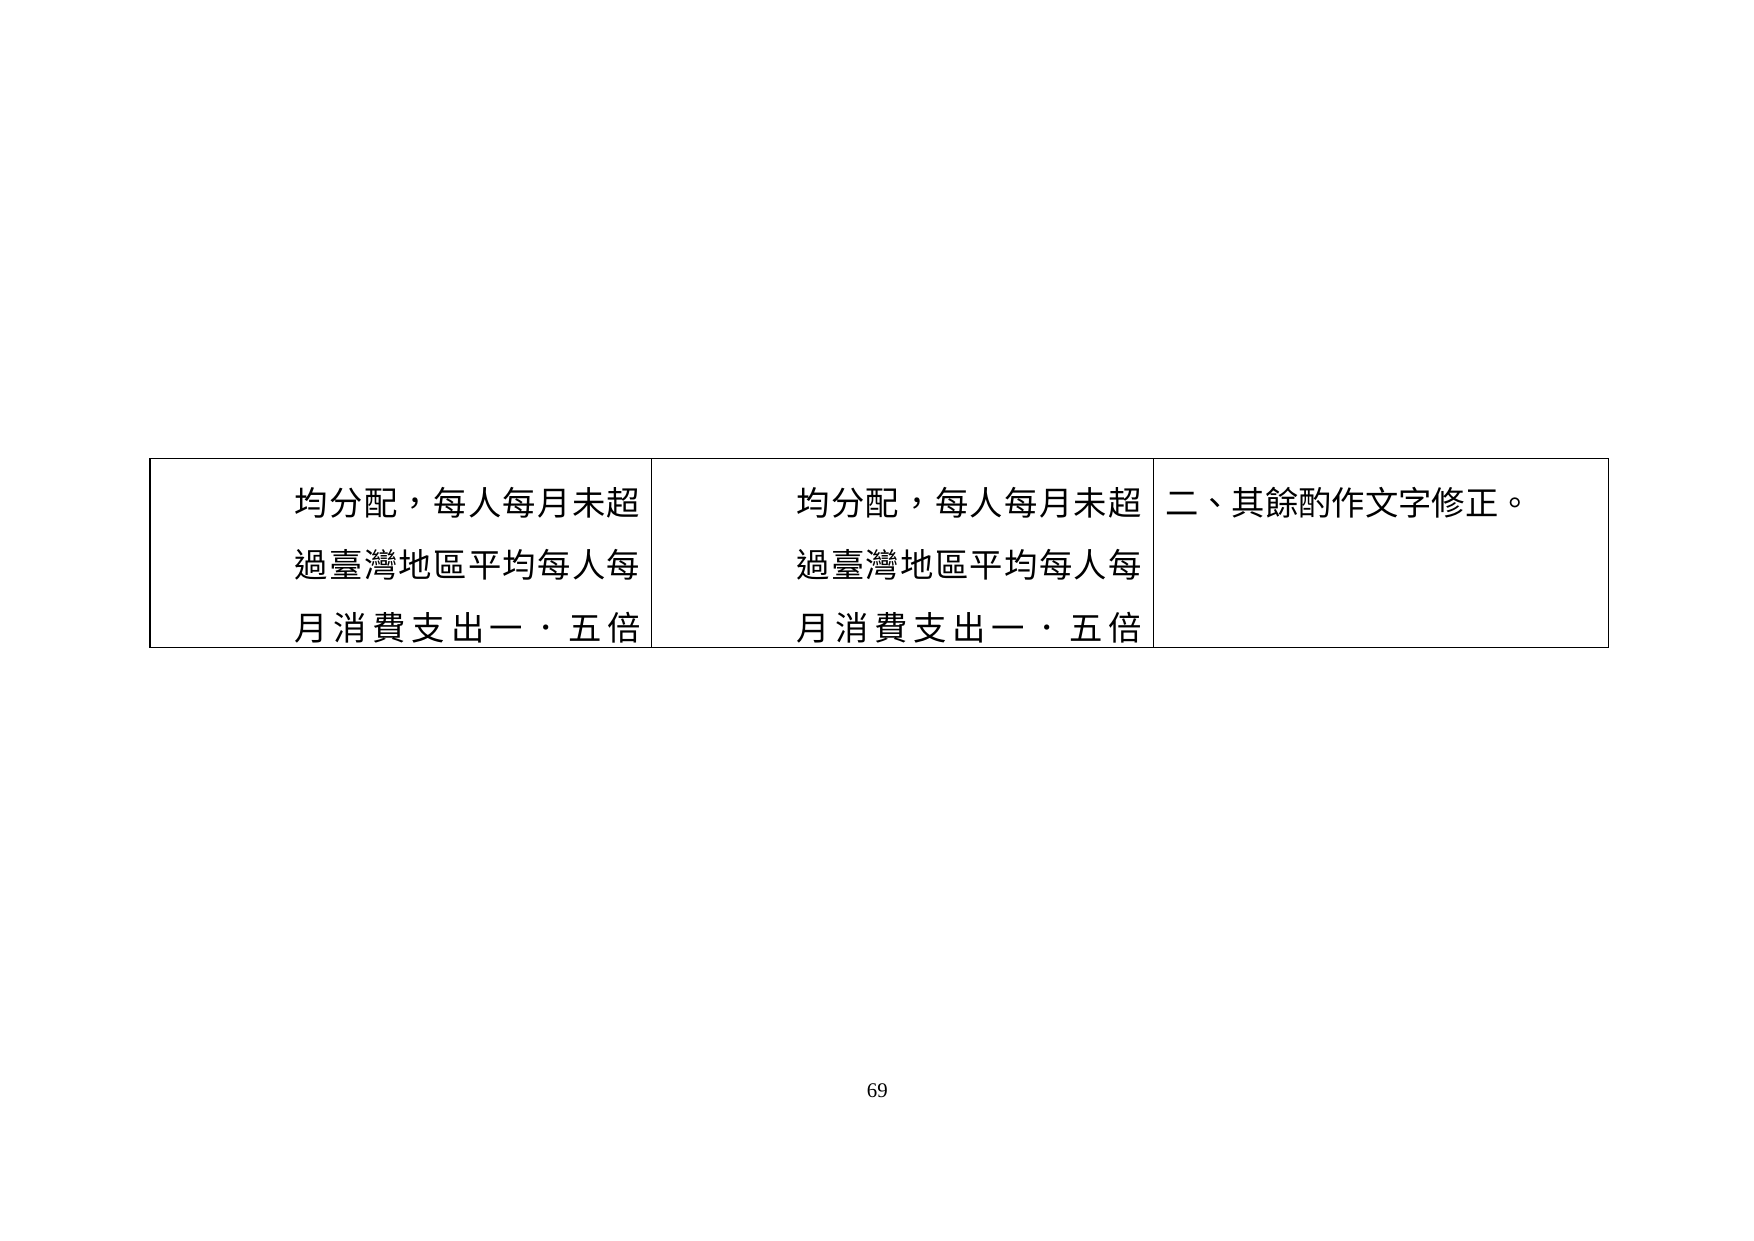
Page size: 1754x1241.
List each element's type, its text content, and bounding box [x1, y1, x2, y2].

table_cell 均分配，每人每月未超過臺灣地區平均每人每月消費支出一．五倍 [151, 459, 651, 647]
table_cell 均分配，每人每月未超過臺灣地區平均每人每月消費支出一．五倍 [652, 459, 1153, 647]
table_cell 二、其餘酌作文字修正。 [1154, 459, 1608, 647]
